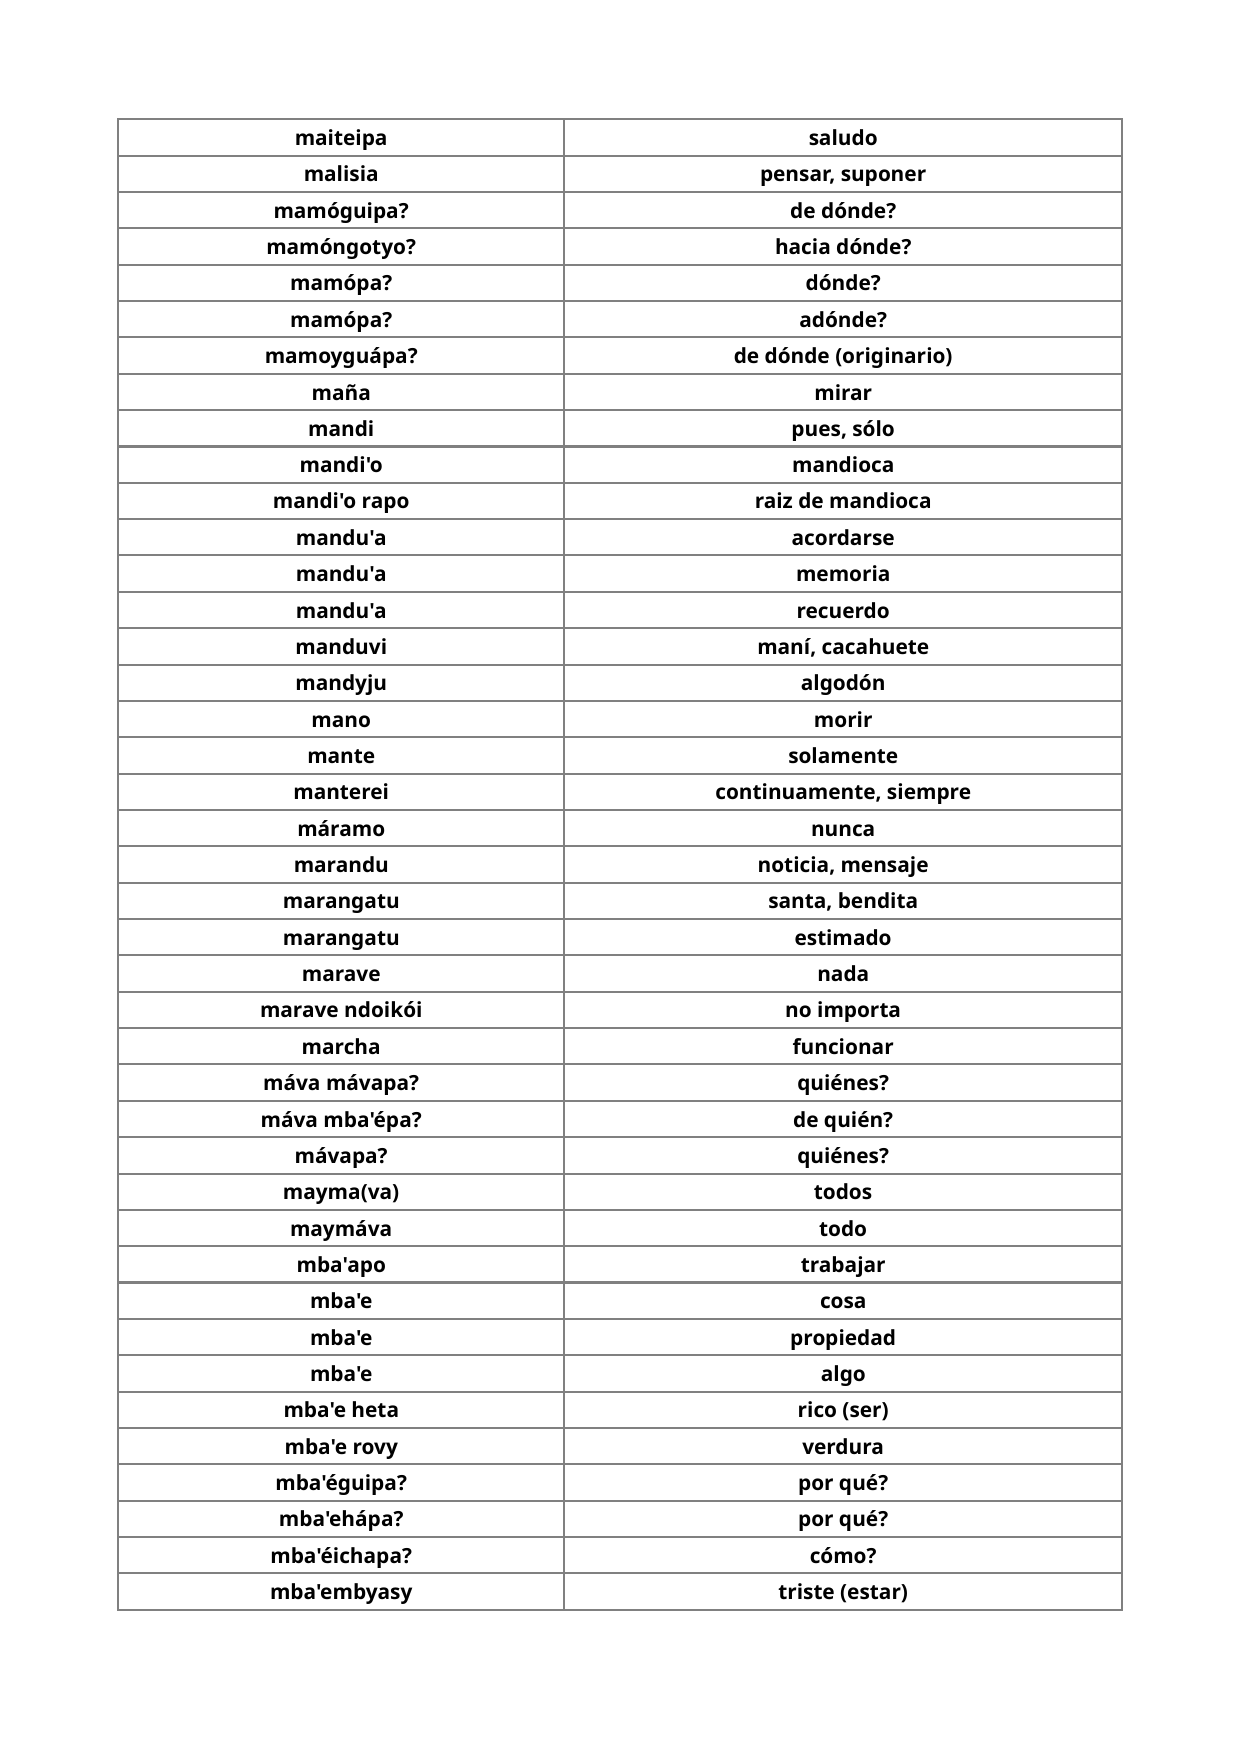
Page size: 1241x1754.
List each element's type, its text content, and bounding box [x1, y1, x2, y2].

table_cell mayma(va) [119, 1175, 563, 1209]
table_cell noticia, mensaje [565, 847, 1121, 882]
table_cell mirar [565, 375, 1121, 409]
table_cell todos [565, 1175, 1121, 1209]
table_cell memoria [565, 556, 1121, 591]
table_cell algo [565, 1356, 1121, 1391]
table_cell máva mávapa? [119, 1065, 563, 1100]
table_cell mandyju [119, 666, 563, 700]
table_cell máramo [119, 811, 563, 845]
table_cell nada [565, 956, 1121, 991]
table_cell manduvi [119, 629, 563, 663]
table_cell verdura [565, 1429, 1121, 1463]
table_cell marcha [119, 1029, 563, 1063]
table_cell de quién? [565, 1102, 1121, 1136]
table_cell mamóguipa? [119, 193, 563, 227]
table_cell mamópa? [119, 302, 563, 336]
table_cell mano [119, 702, 563, 736]
table_cell continuamente, siempre [565, 775, 1121, 809]
table_cell algodón [565, 666, 1121, 700]
table_cell triste (estar) [565, 1574, 1121, 1609]
table_cell mba'ehápa? [119, 1502, 563, 1536]
table_cell rico (ser) [565, 1393, 1121, 1427]
table_cell hacia dónde? [565, 229, 1121, 263]
table_cell no importa [565, 993, 1121, 1027]
table_cell marangatu [119, 920, 563, 954]
table_cell malisia [119, 157, 563, 191]
table_cell maymáva [119, 1211, 563, 1245]
table_cell mba'éichapa? [119, 1538, 563, 1572]
table_cell adónde? [565, 302, 1121, 336]
table_cell por qué? [565, 1502, 1121, 1536]
table_cell mba'e rovy [119, 1429, 563, 1463]
table_cell pensar, suponer [565, 157, 1121, 191]
table_cell mamópa? [119, 266, 563, 300]
table_cell santa, bendita [565, 884, 1121, 918]
table_cell mávapa? [119, 1138, 563, 1172]
table_cell marangatu [119, 884, 563, 918]
table_cell marave [119, 956, 563, 991]
table_cell mandi [119, 411, 563, 445]
table_cell estimado [565, 920, 1121, 954]
table_cell propiedad [565, 1320, 1121, 1354]
table_cell mba'éguipa? [119, 1465, 563, 1499]
table_cell mamoyguápa? [119, 338, 563, 373]
table_cell mba'apo [119, 1247, 563, 1281]
table_cell mandi'o rapo [119, 484, 563, 518]
table_cell máva mba'épa? [119, 1102, 563, 1136]
table_cell morir [565, 702, 1121, 736]
table_cell cosa [565, 1284, 1121, 1318]
table_cell cómo? [565, 1538, 1121, 1572]
table_cell mandu'a [119, 556, 563, 591]
table_cell dónde? [565, 266, 1121, 300]
table_cell por qué? [565, 1465, 1121, 1499]
table_cell quiénes? [565, 1138, 1121, 1172]
table_cell manterei [119, 775, 563, 809]
table_cell mandi'o [119, 448, 563, 482]
table_cell mandu'a [119, 520, 563, 554]
table_cell marave ndoikói [119, 993, 563, 1027]
table_cell mba'e [119, 1356, 563, 1391]
table_cell de dónde (originario) [565, 338, 1121, 373]
table_cell mba'e [119, 1284, 563, 1318]
table_cell maní, cacahuete [565, 629, 1121, 663]
table_cell maiteipa [119, 120, 563, 154]
table_cell trabajar [565, 1247, 1121, 1281]
table_cell pues, sólo [565, 411, 1121, 445]
table_cell recuerdo [565, 593, 1121, 627]
table_cell solamente [565, 738, 1121, 772]
table_cell saludo [565, 120, 1121, 154]
table_cell raiz de mandioca [565, 484, 1121, 518]
table_cell mba'e heta [119, 1393, 563, 1427]
table_cell mba'e [119, 1320, 563, 1354]
table_cell nunca [565, 811, 1121, 845]
table_cell funcionar [565, 1029, 1121, 1063]
table_cell mandioca [565, 448, 1121, 482]
table_cell de dónde? [565, 193, 1121, 227]
table_cell acordarse [565, 520, 1121, 554]
table_cell quiénes? [565, 1065, 1121, 1100]
table_cell todo [565, 1211, 1121, 1245]
table_cell mamóngotyo? [119, 229, 563, 263]
table_cell mante [119, 738, 563, 772]
table_cell maña [119, 375, 563, 409]
table_cell mba'embyasy [119, 1574, 563, 1609]
table_cell mandu'a [119, 593, 563, 627]
table_cell marandu [119, 847, 563, 882]
